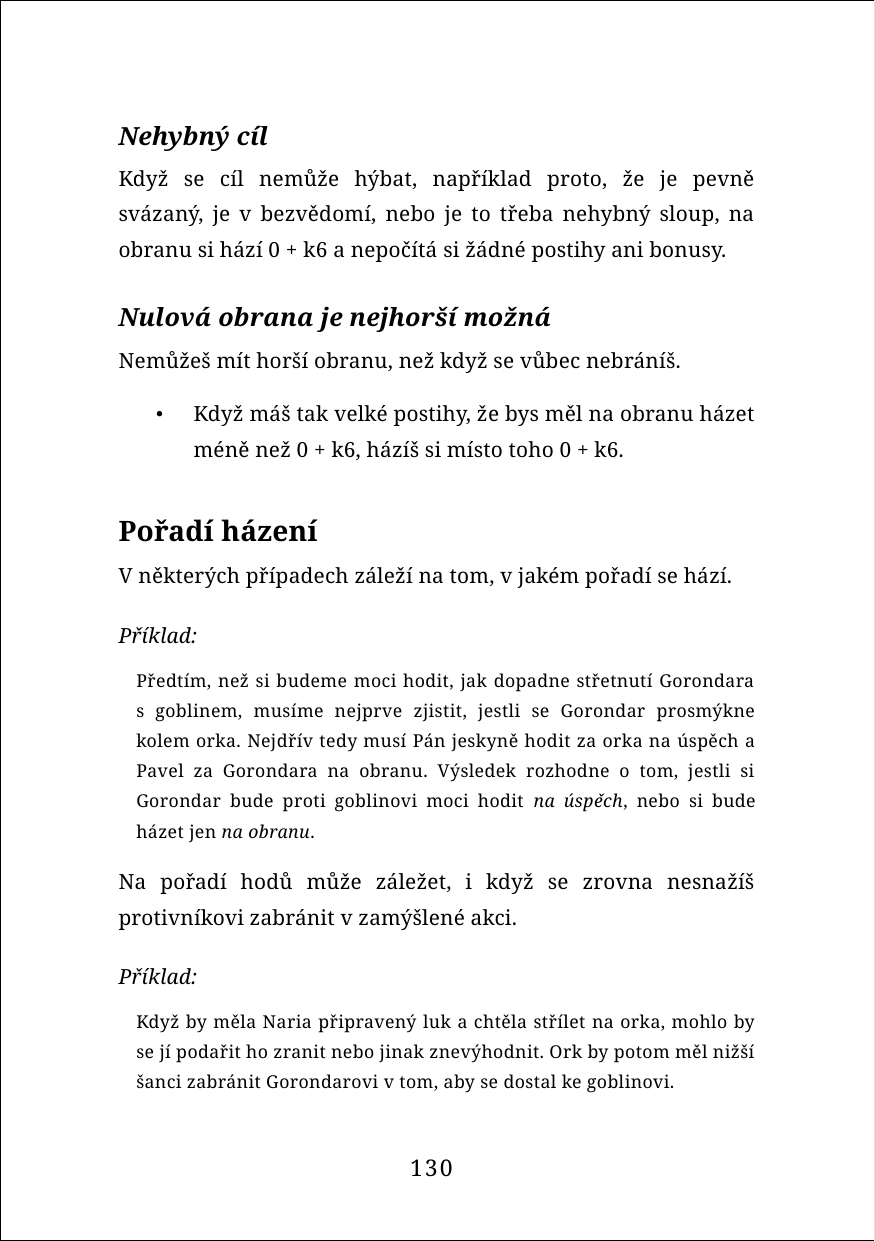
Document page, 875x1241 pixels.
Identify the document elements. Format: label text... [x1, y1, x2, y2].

text Když se cíl nemůže hýbat, například proto, že je pevně svázaný, je v bezvědomí, nebo je to třeba nehybný sloup, na obranu si hází 0 + k6 a nepočítá si žádné postihy ani bonusy. [118, 164, 756, 263]
text Příklad: [118, 621, 756, 649]
list Když máš tak velké postihy, že bys měl na obranu házet méně než 0 + k6, házíš si místo toho 0 + k6. [156, 399, 756, 463]
subtitle Nehybný cíl [118, 118, 756, 152]
subtitle Nulová obrana je nejhorší možná [118, 300, 756, 334]
text Když by měla Naria připravený luk a chtěla střílet na orka, mohlo by se jí podařit ho zranit nebo jinak znevýhodnit. Ork by potom měl nižší šanci zabránit Gorondarovi v tom, aby se dostal ke goblinovi. [136, 1009, 756, 1094]
text Předtím, než si budeme moci hodit, jak dopadne střetnutí Gorondara s goblinem, musíme nejprve zjistit, jestli se Gorondar prosmýkne kolem orka. Nejdřív tedy musí Pán jeskyně hodit za orka na úspěch a Pavel za Gorondara na obranu. Výsledek rozhodne o tom, jestli si Gorondar bude proti goblinovi moci hodit na úspěch, nebo si bude házet jen na obranu. [136, 668, 756, 843]
text V některých případech záleží na tom, v jakém pořadí se hází. [118, 562, 756, 590]
text Nemůžeš mít horší obranu, než když se vůbec nebráníš. [118, 346, 756, 374]
text Příklad: [118, 962, 756, 990]
text Na pořadí hodů může záležet, i když se zrovna nesnažíš protivníkovi zabránit v zamýšlené akci. [118, 867, 756, 931]
subtitle Pořadí házení [118, 512, 756, 550]
